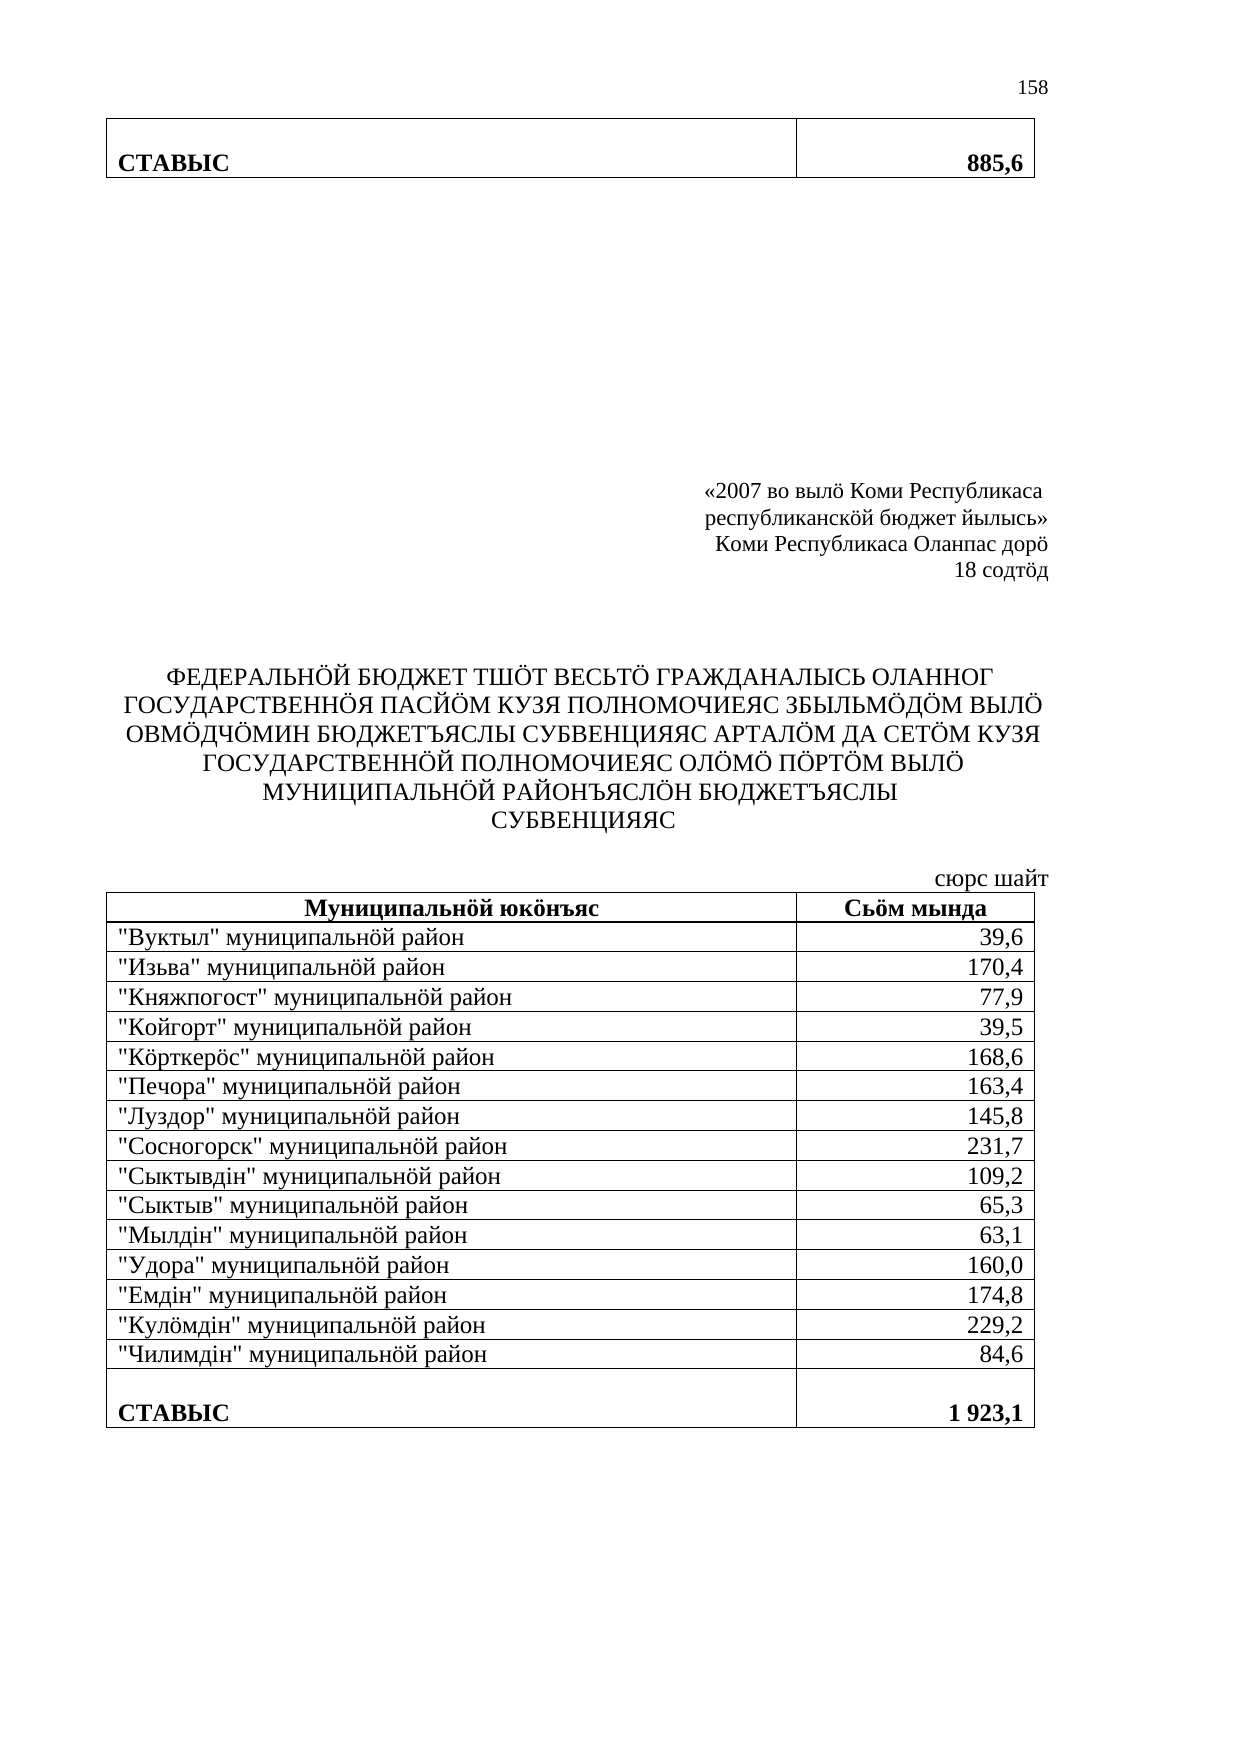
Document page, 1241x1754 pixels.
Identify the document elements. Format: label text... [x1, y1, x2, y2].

table_cell 170,4 [797, 952, 1034, 981]
table_cell "Кулöмдiн" муниципальнöй район [107, 1310, 796, 1338]
table_cell 160,0 [797, 1250, 1034, 1279]
table_cell 885,6 [797, 119, 1034, 177]
table_cell "Удора" муниципальнöй район [107, 1250, 796, 1279]
table_cell 229,2 [797, 1310, 1034, 1338]
text республиканскöй бюджет йылысь» [118, 503, 1048, 530]
text 18 содтöд [118, 556, 1048, 583]
table_header Муниципальнöй юкöнъяс [107, 893, 796, 921]
table_cell СТАВЫС [107, 1369, 796, 1427]
table_cell 39,6 [797, 923, 1034, 951]
table_cell "Сыктывдiн" муниципальнöй район [107, 1161, 796, 1189]
table_cell 145,8 [797, 1101, 1034, 1130]
text Коми Республикаса Оланпас дорö [118, 530, 1048, 556]
table_cell 163,4 [797, 1071, 1034, 1100]
table_cell "Койгорт" муниципальнöй район [107, 1012, 796, 1041]
table_cell 1 923,1 [797, 1369, 1034, 1427]
table_cell "Кöрткерöс" муниципальнöй район [107, 1042, 796, 1070]
table_cell 168,6 [797, 1042, 1034, 1070]
table_cell 231,7 [797, 1131, 1034, 1160]
text ФЕДЕРАЛЬНÖЙ БЮДЖЕТ ТШÖТ ВЕСЬТÖ ГРАЖДАНАЛЫСЬ ОЛАННОГ [118, 662, 1048, 690]
table_cell "Емдiн" муниципальнöй район [107, 1280, 796, 1309]
table_header Сьöм мында [797, 893, 1034, 921]
table_cell "Сосногорск" муниципальнöй район [107, 1131, 796, 1160]
table_cell "Княжпогост" муниципальнöй район [107, 982, 796, 1011]
table_cell "Печора" муниципальнöй район [107, 1071, 796, 1100]
table_cell "Сыктыв" муниципальнöй район [107, 1191, 796, 1219]
table_cell "Мылдiн" муниципальнöй район [107, 1220, 796, 1249]
table_cell "Изьва" муниципальнöй район [107, 952, 796, 981]
table_cell 109,2 [797, 1161, 1034, 1189]
table_cell "Вуктыл" муниципальнöй район [107, 923, 796, 951]
table_cell 65,3 [797, 1191, 1034, 1219]
text ГОСУДАРСТВЕННÖЯ ПАСЙÖМ КУЗЯ ПОЛНОМОЧИЕЯС ЗБЫЛЬМÖДÖМ ВЫЛÖ ОВМÖДЧÖМИН БЮДЖЕТЪЯСЛЫ СУБВЕНЦИЯЯС АРТАЛÖМ ДА СЕТÖМ КУЗЯ ГОСУДАРСТВЕННÖЙ ПОЛНОМОЧИЕЯС ОЛÖМÖ ПÖРТÖМ ВЫЛÖ МУНИЦИПАЛЬНÖЙ РАЙОНЪЯСЛÖН БЮДЖЕТЪЯСЛЫ [118, 690, 1048, 805]
text сюрс шайт [118, 863, 1048, 892]
text СУБВЕНЦИЯЯС [118, 805, 1048, 834]
table_cell СТАВЫС [107, 119, 796, 177]
table_cell 84,6 [797, 1340, 1034, 1368]
table_cell 174,8 [797, 1280, 1034, 1309]
table_cell 77,9 [797, 982, 1034, 1011]
table_cell "Чилимдiн" муниципальнöй район [107, 1340, 796, 1368]
table_cell 39,5 [797, 1012, 1034, 1041]
table_cell "Луздор" муниципальнöй район [107, 1101, 796, 1130]
text «2007 во вылö Коми Республикаса [118, 477, 1048, 503]
table_cell 63,1 [797, 1220, 1034, 1249]
